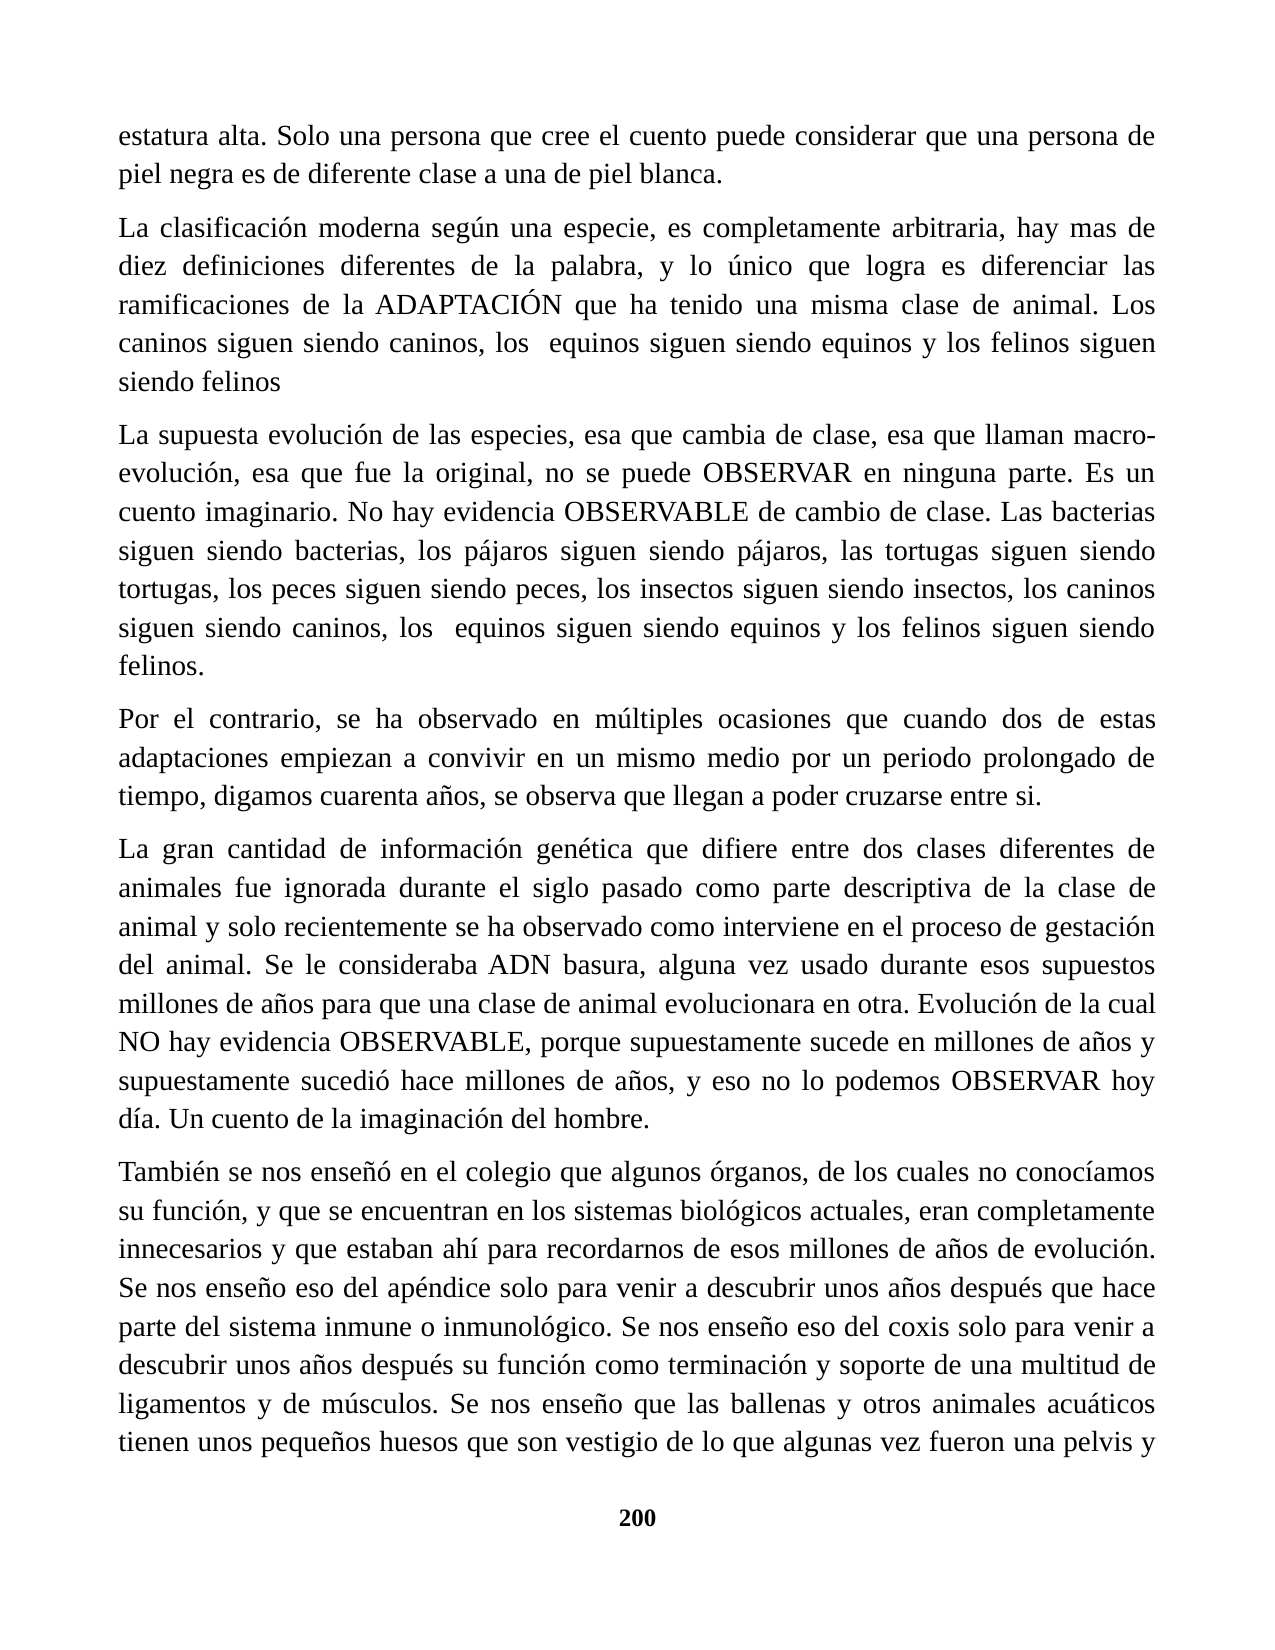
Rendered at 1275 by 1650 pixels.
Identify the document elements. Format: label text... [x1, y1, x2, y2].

text La supuesta evolución de las especies, esa que cambia de clase, esa que llaman macro-evolución, esa que fue la original, no se puede OBSERVAR en ninguna parte. Es un cuento imaginario. No hay evidencia OBSERVABLE de cambio de clase. Las bacterias siguen siendo bacterias, los pájaros siguen siendo pájaros, las tortugas siguen siendo tortugas, los peces siguen siendo peces, los insectos siguen siendo insectos, los caninos siguen siendo caninos, los equinos siguen siendo equinos y los felinos siguen siendo felinos. [118, 417, 1157, 682]
text estatura alta. Solo una persona que cree el cuento puede considerar que una persona de piel negra es de diferente clase a una de piel blanca. [118, 118, 1157, 190]
text La gran cantidad de información genética que difiere entre dos clases diferentes de animales fue ignorada durante el siglo pasado como parte descriptiva de la clase de animal y solo recientemente se ha observado como interviene en el proceso de gestación del animal. Se le consideraba ADN basura, alguna vez usado durante esos supuestos millones de años para que una clase de animal evolucionara en otra. Evolución de la cual NO hay evidencia OBSERVABLE, porque supuestamente sucede en millones de años y supuestamente sucedió hace millones de años, y eso no lo podemos OBSERVAR hoy día. Un cuento de la imaginación del hombre. [118, 832, 1157, 1135]
text Por el contrario, se ha observado en múltiples ocasiones que cuando dos de estas adaptaciones empiezan a convivir en un mismo medio por un periodo prolongado de tiempo, digamos cuarenta años, se observa que llegan a poder cruzarse entre si. [118, 701, 1157, 812]
text La clasificación moderna según una especie, es completamente arbitraria, hay mas de diez definiciones diferentes de la palabra, y lo único que logra es diferenciar las ramificaciones de la ADAPTACIÓN que ha tenido una misma clase de animal. Los caninos siguen siendo caninos, los equinos siguen siendo equinos y los felinos siguen siendo felinos [118, 210, 1157, 397]
text También se nos enseñó en el colegio que algunos órganos, de los cuales no conocíamos su función, y que se encuentran en los sistemas biológicos actuales, eran completamente innecesarios y que estaban ahí para recordarnos de esos millones de años de evolución. Se nos enseño eso del apéndice solo para venir a descubrir unos años después que hace parte del sistema inmune o inmunológico. Se nos enseño eso del coxis solo para venir a descubrir unos años después su función como terminación y soporte de una multitud de ligamentos y de músculos. Se nos enseño que las ballenas y otros animales acuáticos tienen unos pequeños huesos que son vestigio de lo que algunas vez fueron una pelvis y [118, 1154, 1157, 1458]
